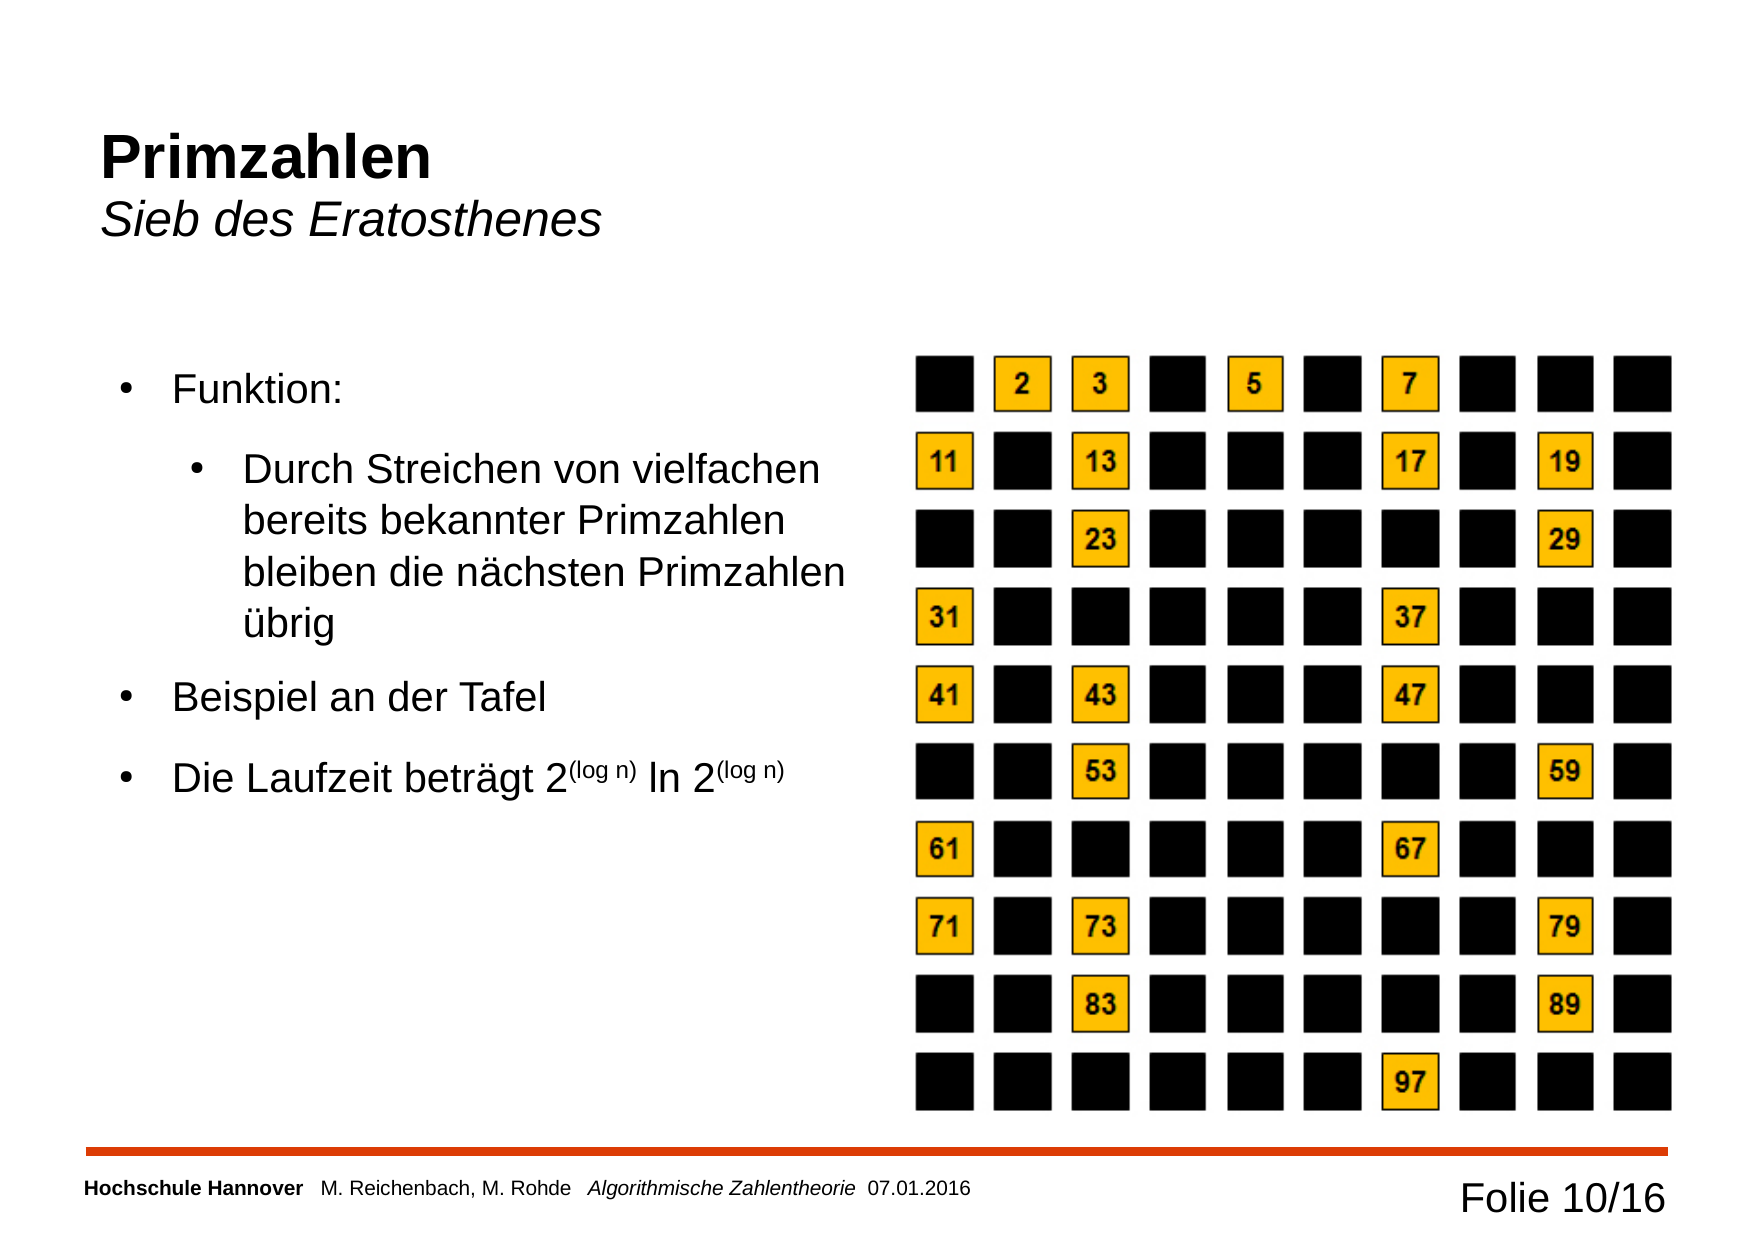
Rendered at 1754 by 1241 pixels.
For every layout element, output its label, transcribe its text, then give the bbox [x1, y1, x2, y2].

picture [909, 349, 1681, 1120]
title Primzahlen Sieb des Eratosthenes [100, 121, 1683, 278]
list Funktion: Durch Streichen von vielfachen bereits bekannter Primzahlen bleiben die nächsten Primzahlen übrig Beispiel an der Tafel Die Laufzeit beträgt 2(log n) ln 2(log n) [101, 361, 872, 1180]
